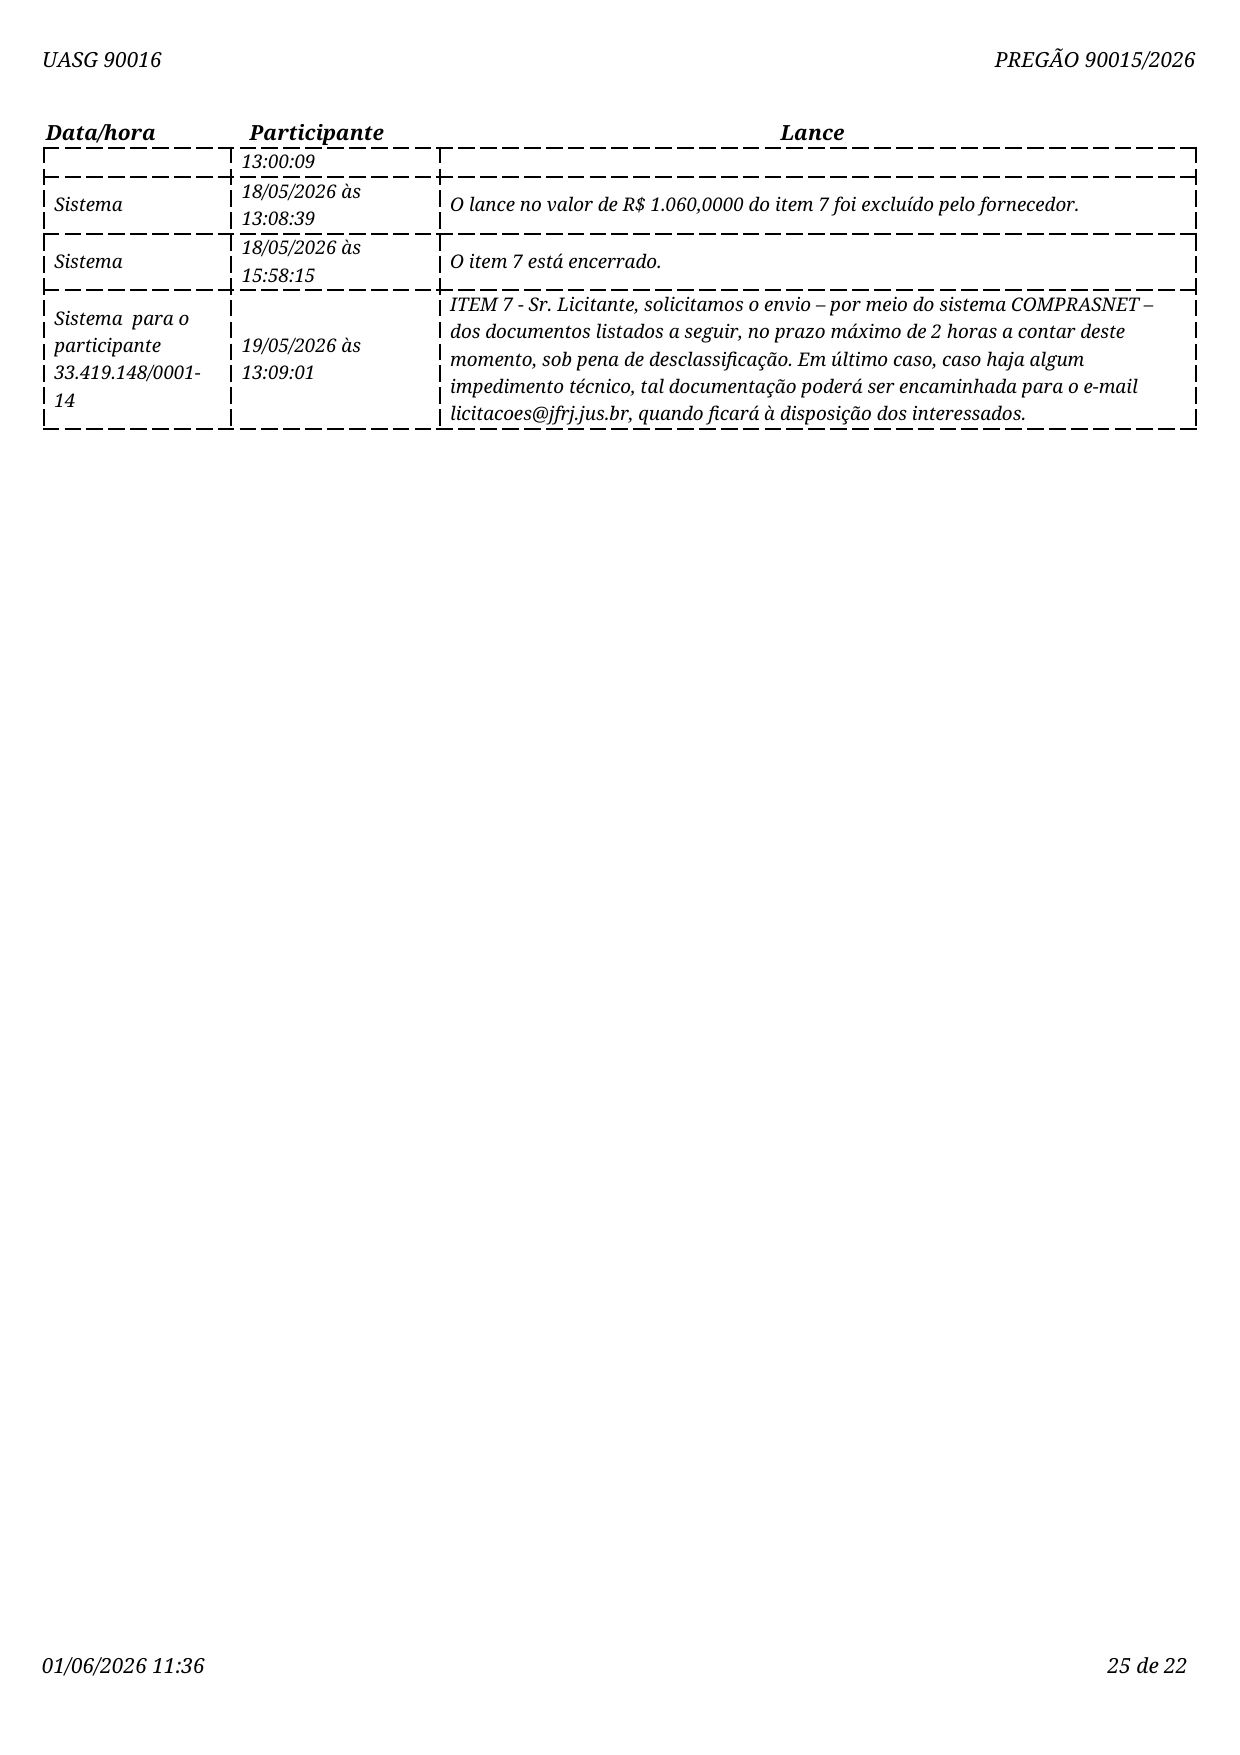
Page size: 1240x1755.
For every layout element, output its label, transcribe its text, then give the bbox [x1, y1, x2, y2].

table_header [44, 147, 231, 176]
table_cell O lance no valor de R$ 1.060,0000 do item 7 foi excluído pelo fornecedor. [440, 176, 1196, 233]
table_cell 18/05/2026 às 15:58:15 [231, 233, 439, 289]
table_cell 18/05/2026 às 13:08:39 [231, 176, 439, 233]
table_cell Sistema para o participante 33.419.148/0001-14 [44, 289, 231, 428]
table_cell 19/05/2026 às 13:09:01 [231, 289, 439, 428]
table_cell Sistema [44, 233, 231, 289]
table_header [440, 147, 1196, 176]
table_header 13:00:09 [231, 147, 439, 176]
table_cell ITEM 7 - Sr. Licitante, solicitamos o envio – por meio do sistema COMPRASNET – dos documentos listados a seguir, no prazo máximo de 2 horas a contar deste momento, sob pena de desclassificação. Em último caso, caso haja algum impedimento técnico, tal documentação poderá ser encaminhada para o e-mail licitacoes@jfrj.jus.br, quando ficará à disposição dos interessados. [440, 289, 1196, 428]
table_cell O item 7 está encerrado. [440, 233, 1196, 289]
table_cell Sistema [44, 176, 231, 233]
